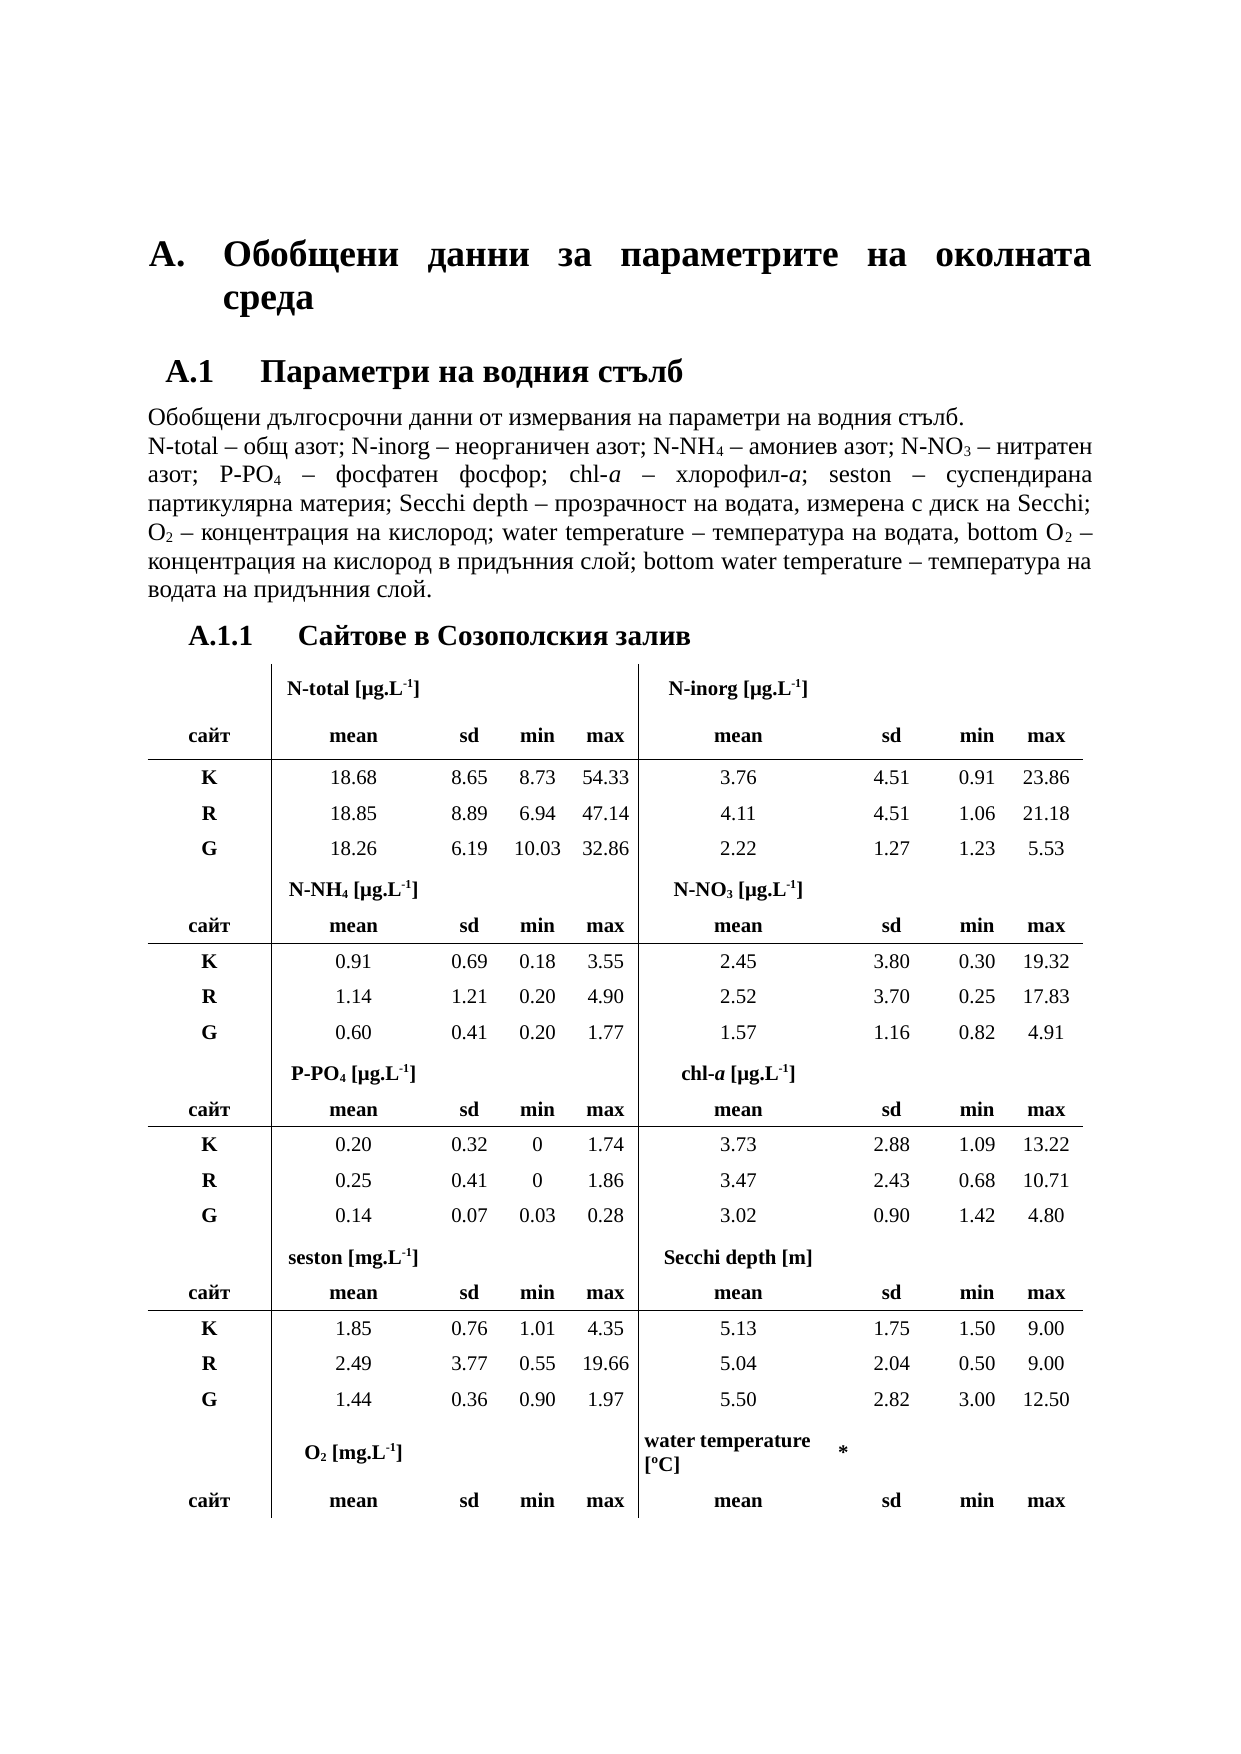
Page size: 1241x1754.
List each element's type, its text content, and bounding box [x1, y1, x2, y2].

table_cell [148, 1311, 271, 1518]
table_cell [272, 1275, 638, 1310]
table_cell [639, 1127, 1083, 1197]
text N-total – общ азот; N-inorg – неорганичен азот; N-NH4 – амониев азот; N-NO3 – нитратен азот; P-PO4 – фосфатен фосфор; chl-a – хлорофил-а; seston – суспендирана партикулярна материя; Secchi depth – прозрачност на водата, измерена с диск на Secchi; O2 – концентрация на кислород; water temperature – температура на водата, bottom O2 – концентрация на кислород в придънния слой; bottom water temperature – температура на водата на придънния слой. [148, 431, 1093, 603]
table_header [148, 664, 271, 711]
table_cell [639, 760, 1083, 943]
table_cell [639, 1198, 1083, 1274]
table_header [272, 664, 638, 711]
subtitle Сайтове в Созополския залив [260, 618, 1093, 651]
table_cell [272, 1311, 638, 1518]
table_cell [148, 1127, 271, 1197]
table_cell [148, 1198, 271, 1274]
text Обобщени дългосрочни данни от измервания на параметри на водния стълб. [148, 402, 1093, 431]
table_cell [272, 1198, 638, 1274]
table_cell [272, 1127, 638, 1197]
subtitle Обобщени данни за параметрите на околната среда [185, 232, 1093, 318]
table_header [639, 664, 1083, 711]
table_cell [148, 1275, 271, 1310]
table_cell [272, 760, 638, 943]
subtitle Параметри на водния стълб [223, 351, 1093, 389]
table_cell [148, 760, 271, 943]
table_cell [148, 711, 271, 759]
table_cell [272, 944, 638, 1126]
table_cell [272, 711, 638, 759]
table_cell [639, 1311, 1083, 1518]
table_cell [639, 711, 1083, 759]
table_cell [639, 1275, 1083, 1310]
table_cell [148, 944, 271, 1126]
table_cell [639, 944, 1083, 1126]
